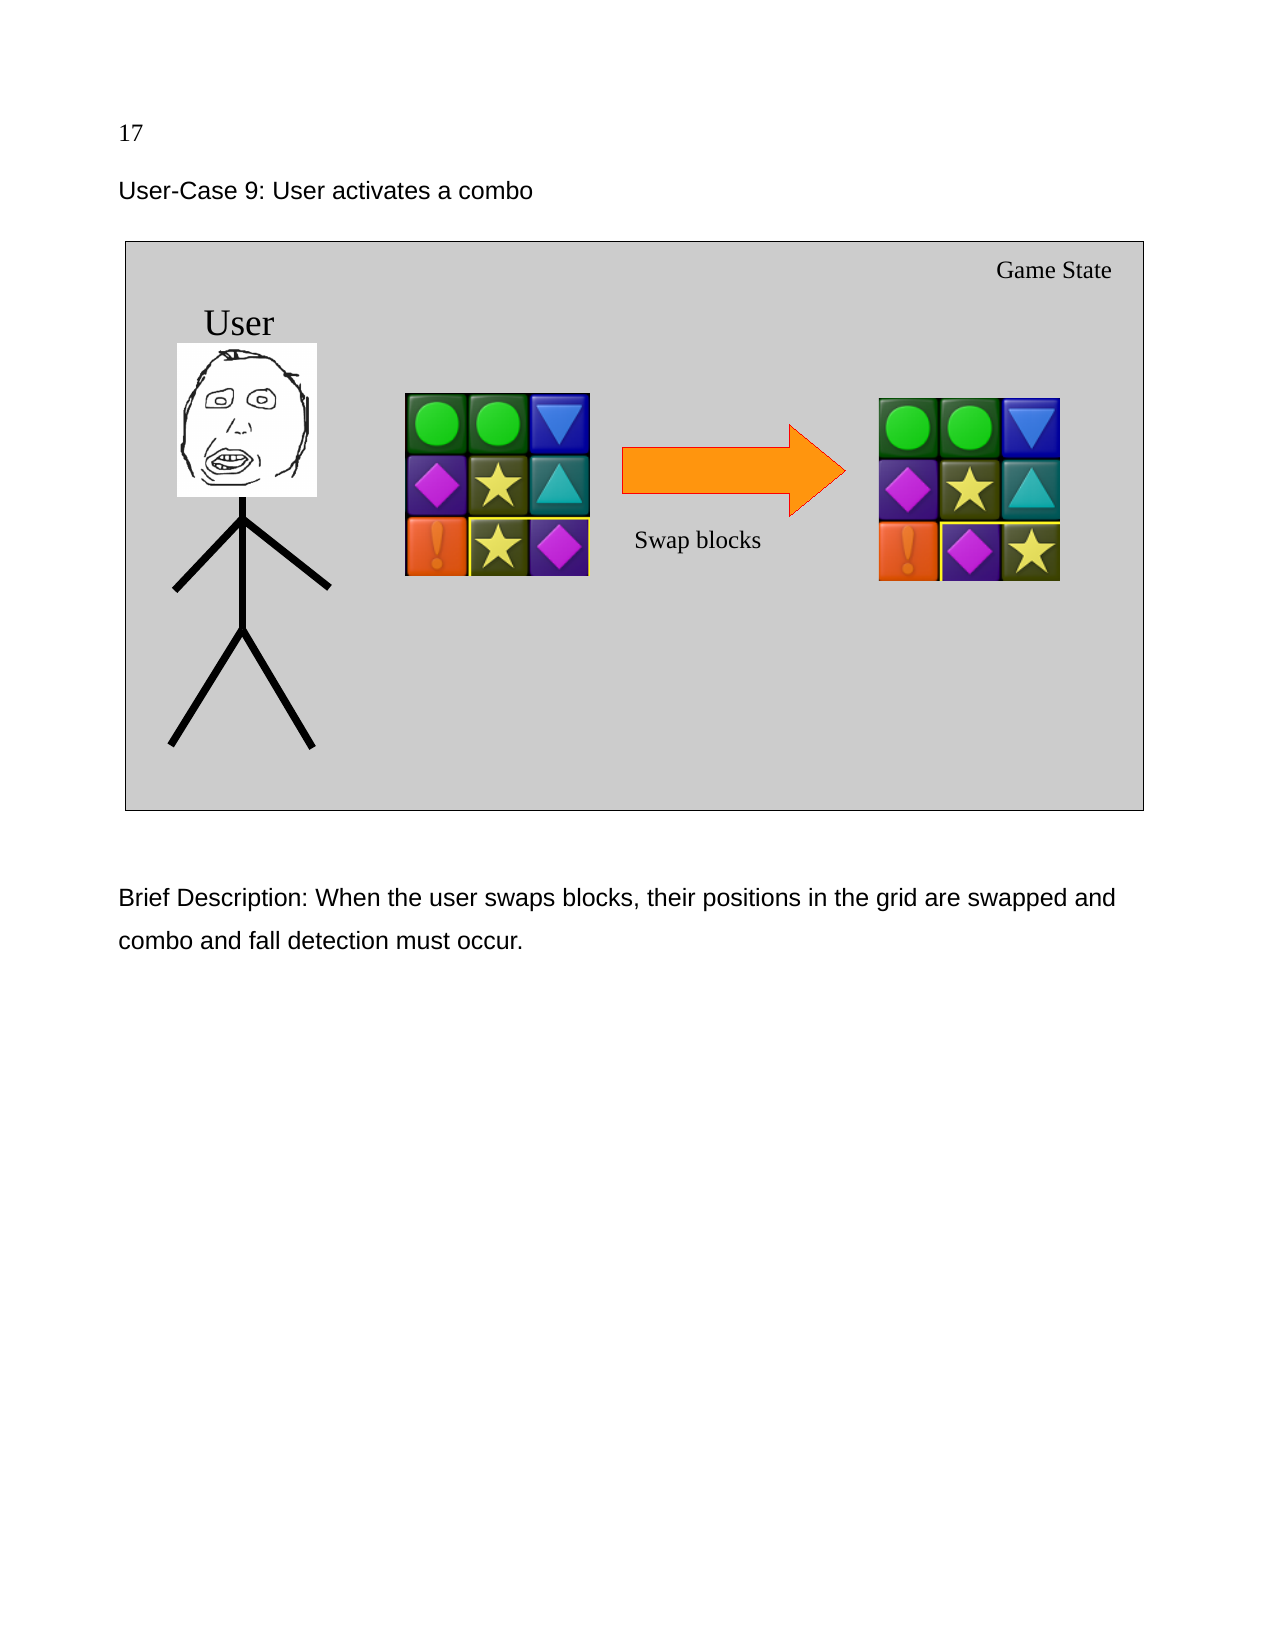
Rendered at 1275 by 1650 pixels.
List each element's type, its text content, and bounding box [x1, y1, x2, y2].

picture [177, 343, 317, 497]
text Brief Description: When the user swaps blocks, their positions in the grid are swapped and combo and fall detection must occur. [118, 883, 1157, 954]
text User-Case 9: User activates a combo [118, 176, 1157, 205]
picture [405, 393, 590, 576]
picture [878, 398, 1060, 581]
